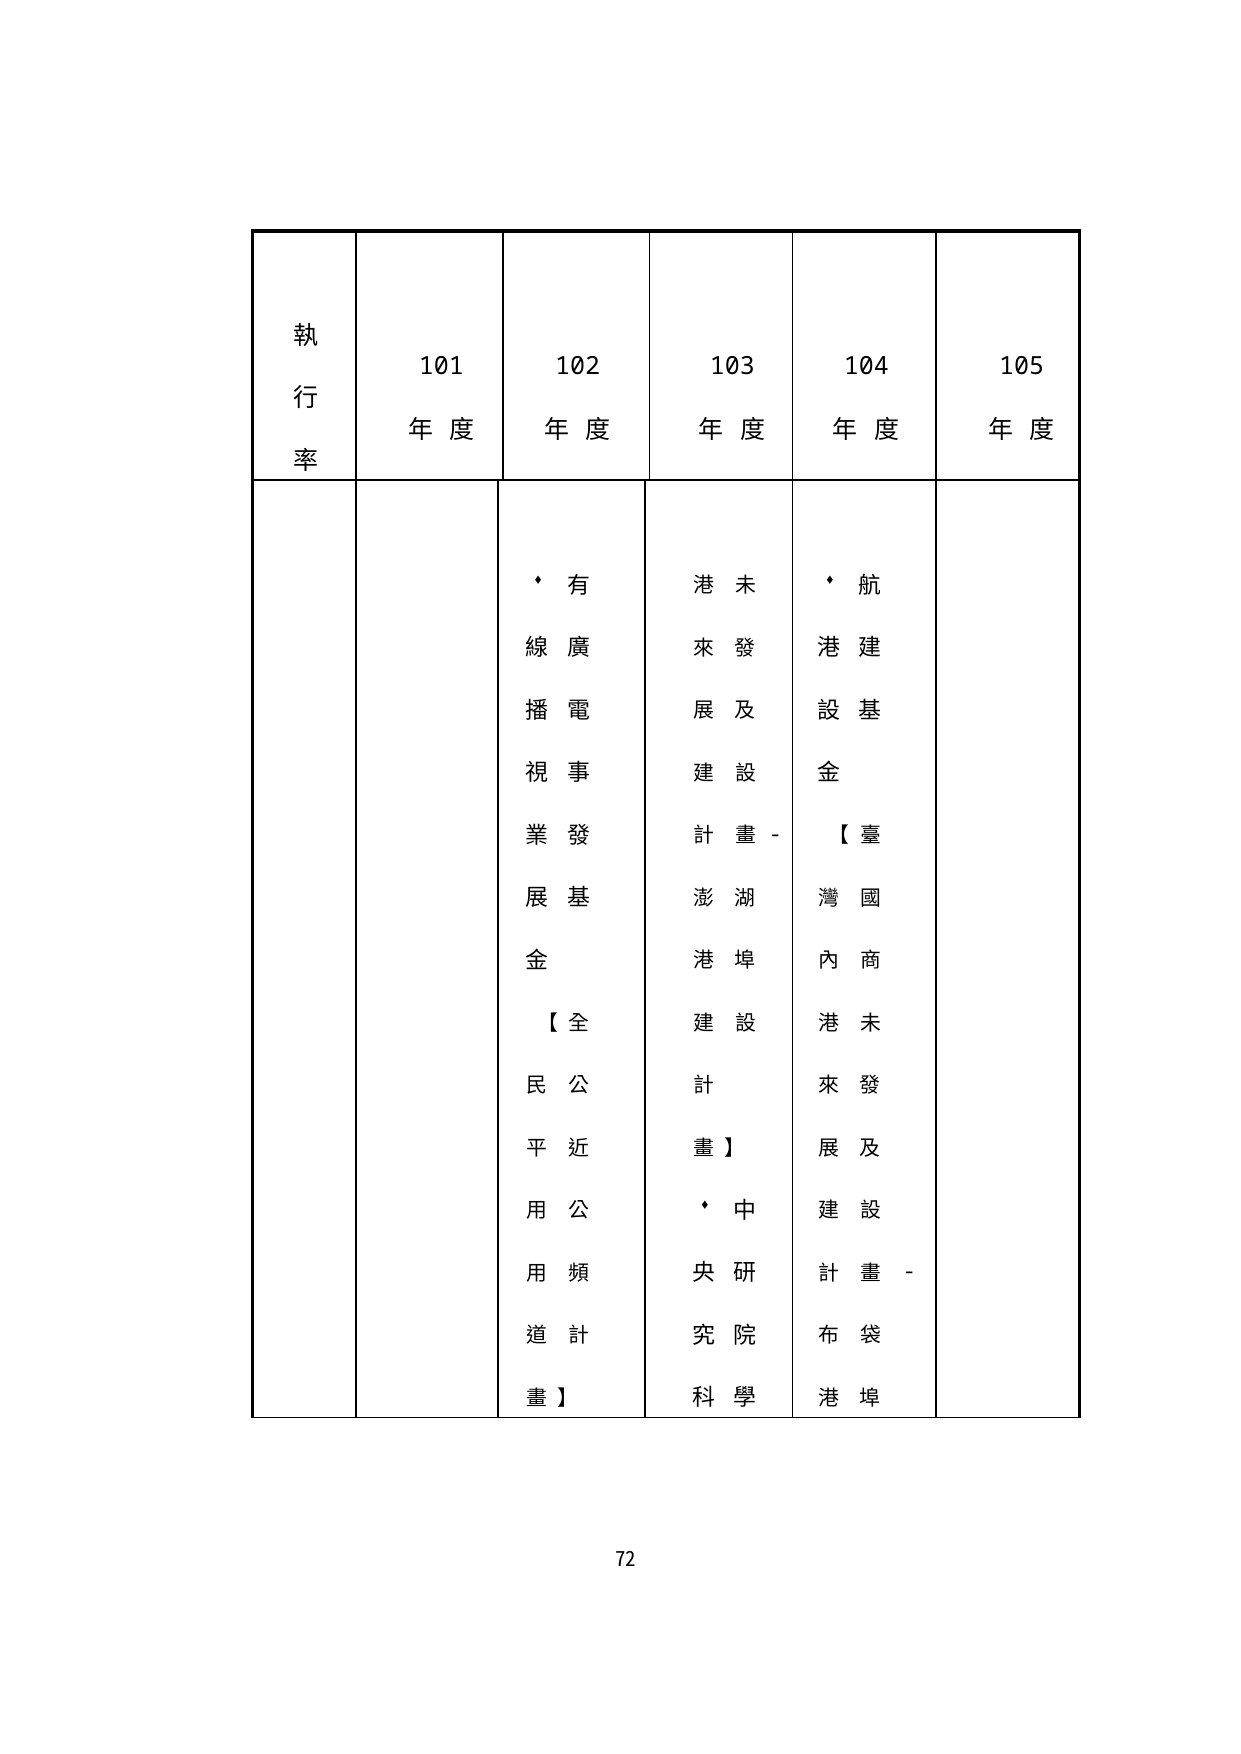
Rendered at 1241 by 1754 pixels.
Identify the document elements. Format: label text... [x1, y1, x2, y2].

table_header 105年度 [937, 233, 1078, 479]
table_cell - [937, 481, 1078, 1417]
table_header 103年度 [650, 233, 792, 479]
table_cell 有線廣播電視事業發展基金【全民公平近用公用頻道計畫】 [499, 481, 644, 1417]
table_header 執行率 [254, 233, 355, 479]
table_cell 航港建設基金【臺灣國內商港未來發展及建設計畫-布袋港埠 [793, 481, 935, 1417]
table_cell - [357, 481, 497, 1417]
table_cell [254, 481, 355, 1417]
table_header 102年度 [504, 233, 649, 479]
table_header 104年度 [793, 233, 935, 479]
table_header 101年度 [357, 233, 502, 479]
table_cell 港未來發展及建設計畫-澎湖港埠建設計畫】 中央研究院科學 [646, 481, 792, 1417]
